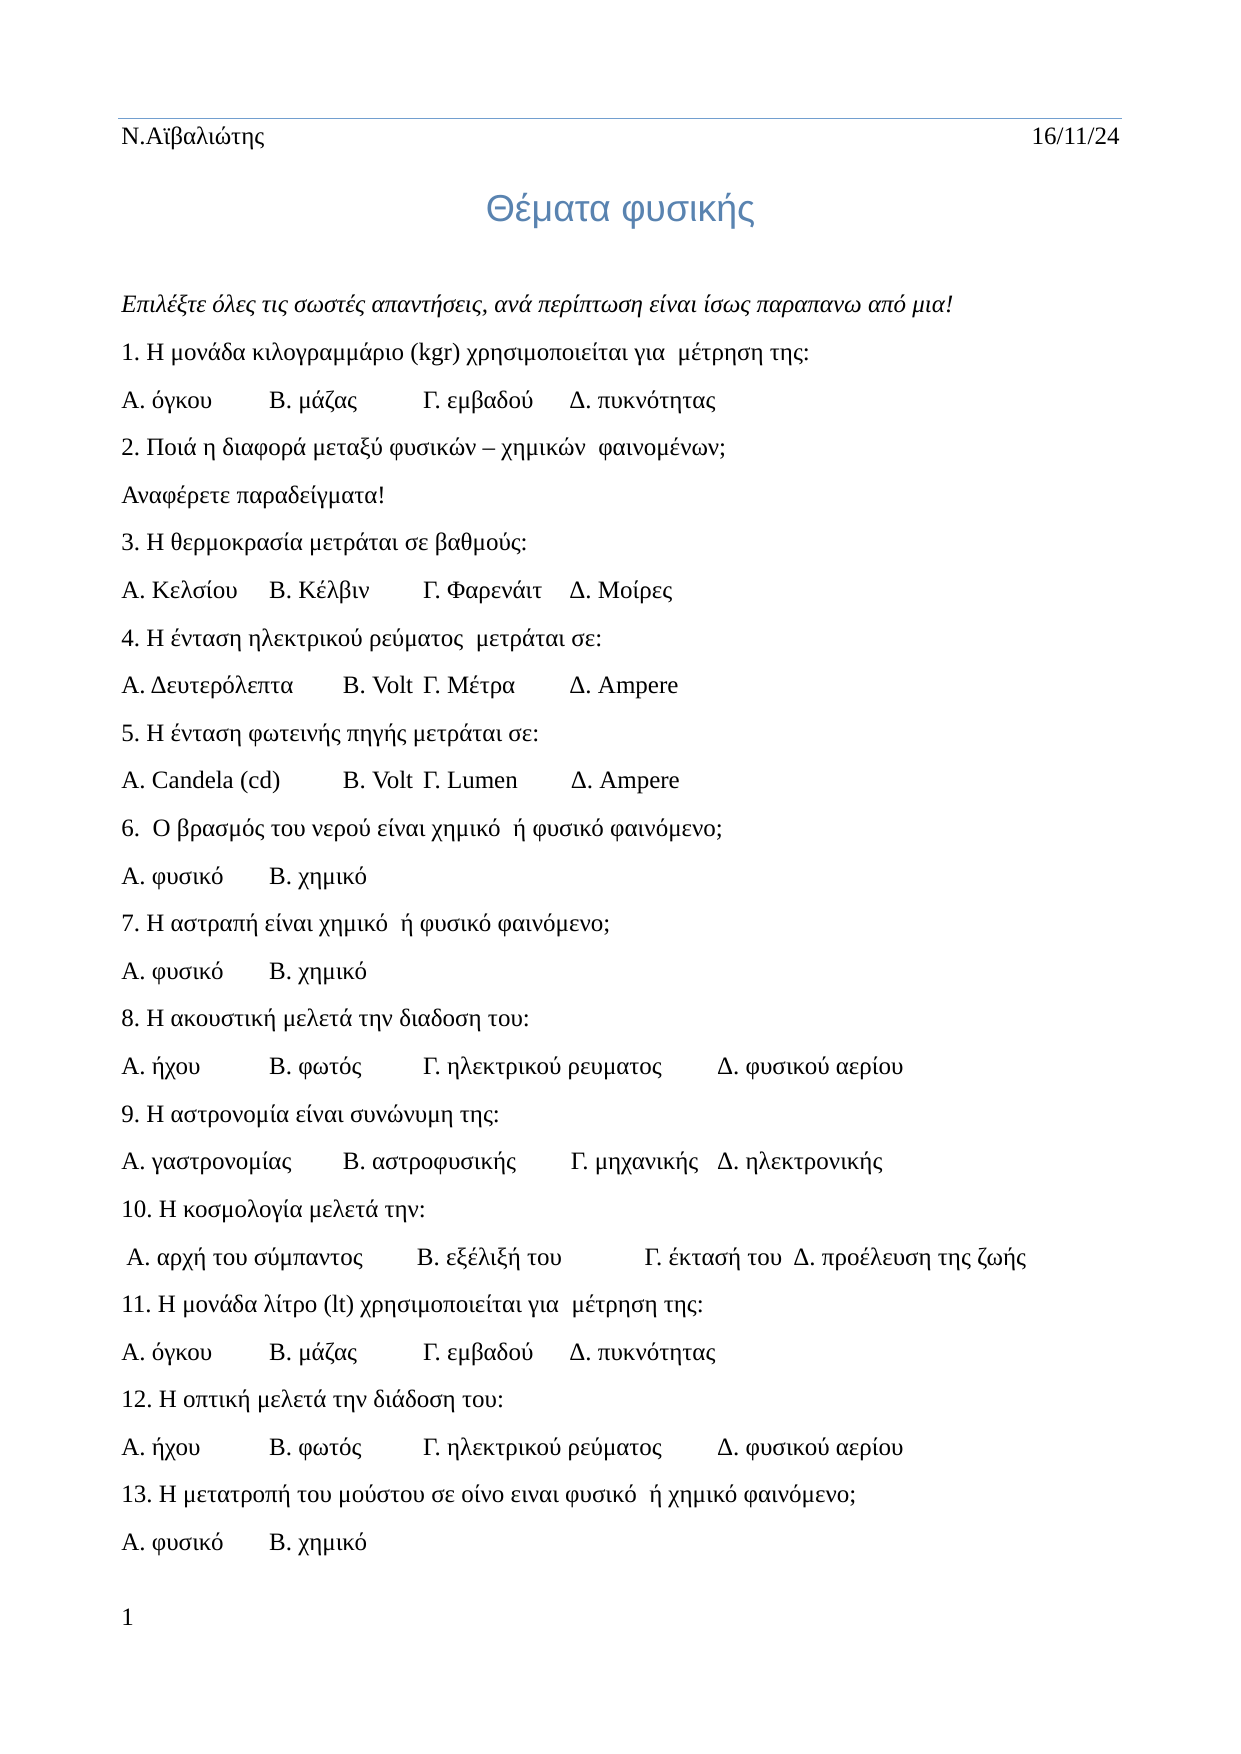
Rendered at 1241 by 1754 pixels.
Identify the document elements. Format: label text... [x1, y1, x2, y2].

text Αναφέρετε παραδείγματα! [121, 480, 1119, 509]
text Α. ήχου Β. φωτός Γ. ηλεκτρικού ρευματος Δ. φυσικού αερίου [121, 1051, 1119, 1080]
text Α. ήχου Β. φωτός Γ. ηλεκτρικού ρεύματος Δ. φυσικού αερίου [121, 1432, 1119, 1461]
text 1. Η μονάδα κιλογραμμάριο (kgr) χρησιμοποιείται για μέτρηση της: [121, 337, 1119, 366]
subtitle Θέματα φυσικής [121, 186, 1119, 229]
text 2. Ποιά η διαφορά μεταξύ φυσικών – χημικών φαινομένων; [121, 432, 1119, 461]
text Α. Κελσίου Β. Κέλβιν Γ. Φαρενάιτ Δ. Μοίρες [121, 575, 1119, 604]
text 11. Η μονάδα λίτρο (lt) χρησιμοποιείται για μέτρηση της: [121, 1289, 1119, 1318]
text 13. Η μετατροπή του μούστου σε οίνο ειναι φυσικό ή χημικό φαινόμενο; [121, 1479, 1119, 1508]
text 12. Η οπτική μελετά την διάδοση του: [121, 1384, 1119, 1413]
text 4. Η ένταση ηλεκτρικού ρεύματος μετράται σε: [121, 623, 1119, 651]
text Α. όγκου Β. μάζας Γ. εμβαδού Δ. πυκνότητας [121, 1337, 1119, 1366]
text 3. Η θερμοκρασία μετράται σε βαθμούς: [121, 527, 1119, 556]
text 5. Η ένταση φωτεινής πηγής μετράται σε: [121, 718, 1119, 747]
text 8. Η ακουστική μελετά την διαδοση του: [121, 1003, 1119, 1032]
text Α. φυσικό Β. χημικό [121, 861, 1119, 889]
text Α. φυσικό Β. χημικό [121, 1527, 1119, 1556]
text Α. Candela (cd) Β. Volt Γ. Lumen Δ. Ampere [121, 766, 1119, 794]
text 7. Η αστραπή είναι χημικό ή φυσικό φαινόμενο; [121, 908, 1119, 937]
text Α. γαστρονομίας Β. αστροφυσικής Γ. μηχανικής Δ. ηλεκτρονικής [121, 1146, 1119, 1175]
text Α. Δευτερόλεπτα Β. Volt Γ. Μέτρα Δ. Ampere [121, 670, 1119, 699]
text Επιλέξτε όλες τις σωστές απαντήσεις, ανά περίπτωση είναι ίσως παραπανω από μια! [121, 289, 1119, 318]
text 6. Ο βρασμός του νερού είναι χημικό ή φυσικό φαινόμενο; [121, 813, 1119, 842]
text Α. φυσικό Β. χημικό [121, 956, 1119, 985]
text 10. Η κοσμολογία μελετά την: [121, 1194, 1119, 1223]
text 9. Η αστρονομία είναι συνώνυμη της: [121, 1099, 1119, 1127]
text Α. όγκου Β. μάζας Γ. εμβαδού Δ. πυκνότητας [121, 385, 1119, 413]
text Α. αρχή του σύμπαντος Β. εξέλιξή του Γ. έκτασή του Δ. προέλευση της ζωής [121, 1242, 1119, 1270]
